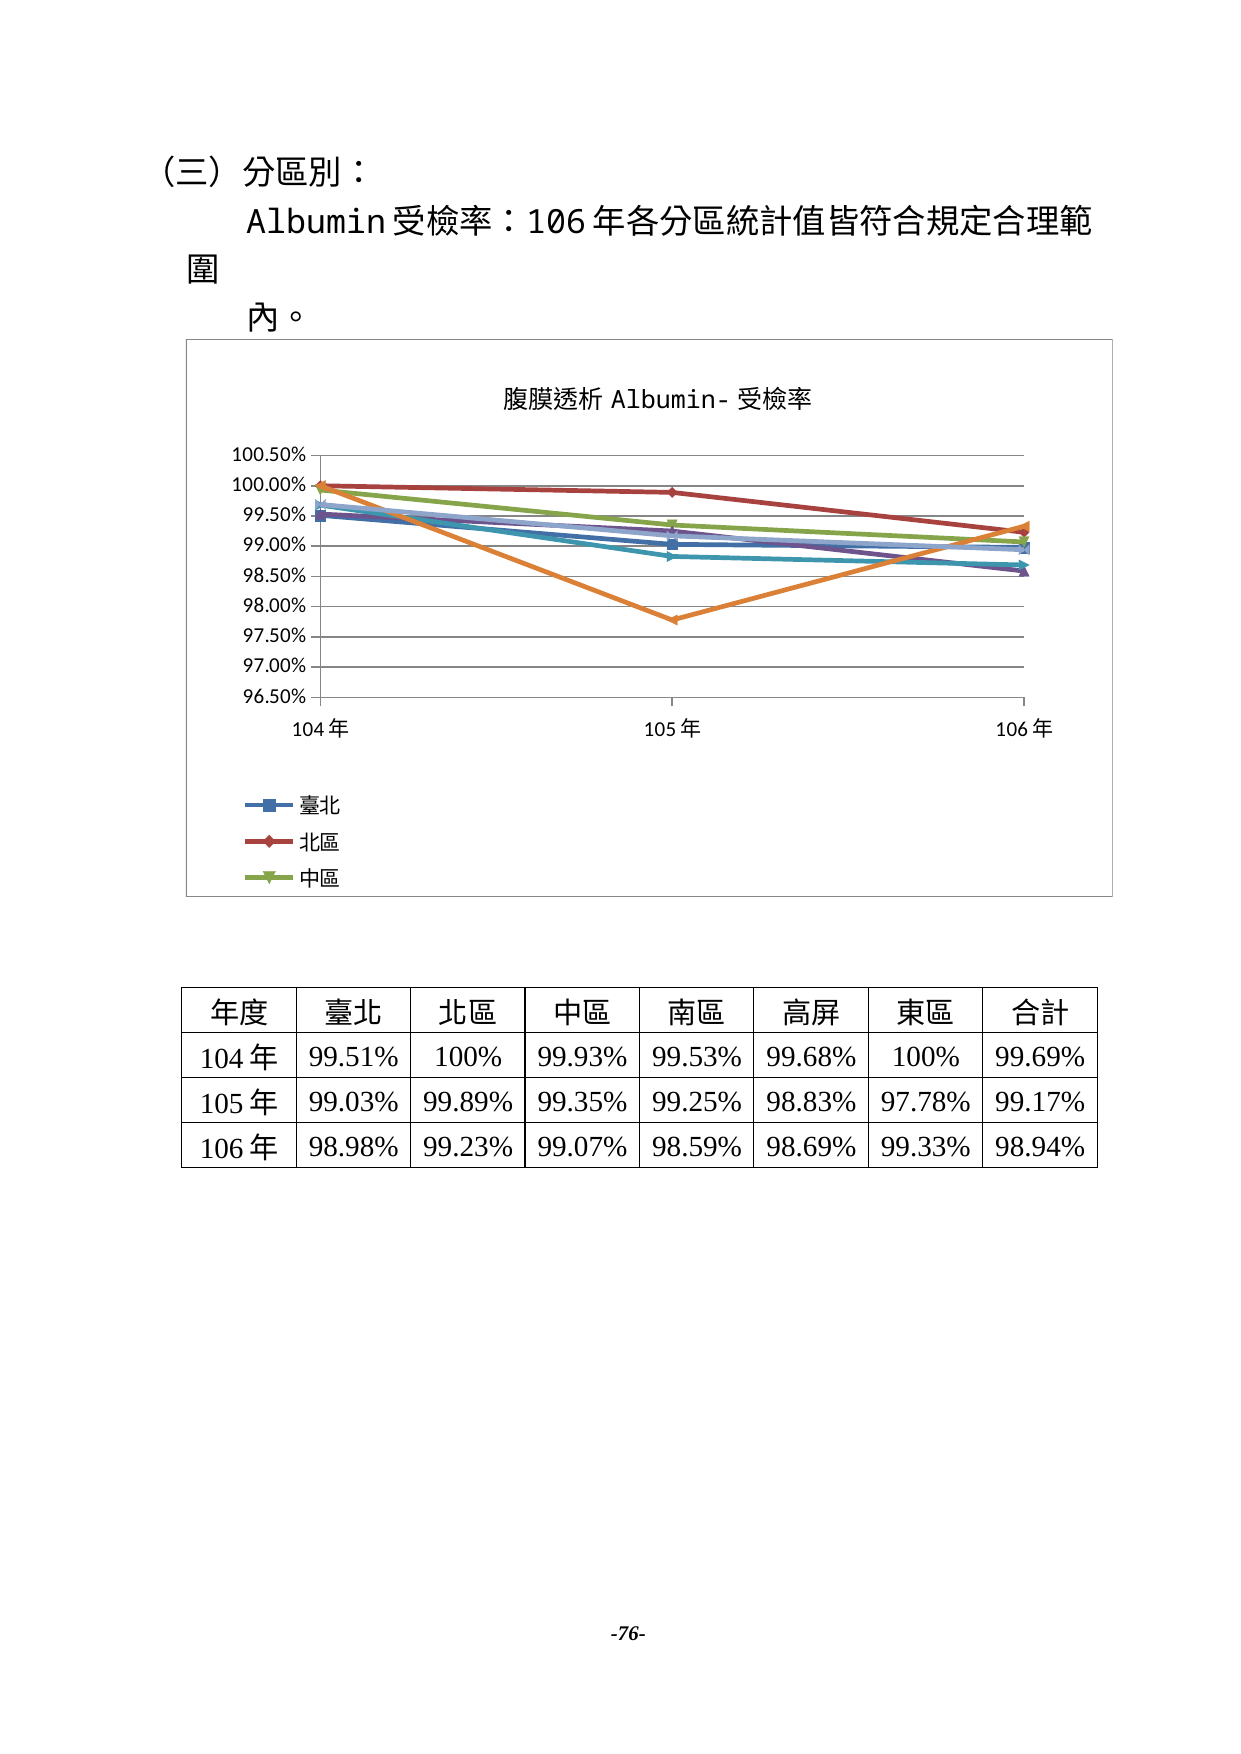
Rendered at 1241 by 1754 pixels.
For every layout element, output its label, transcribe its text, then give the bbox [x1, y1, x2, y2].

table_cell 99.25% [640, 1078, 753, 1122]
text 內。 [186, 291, 1122, 339]
table_cell 99.51% [297, 1033, 410, 1077]
table_cell 99.33% [869, 1123, 982, 1167]
table_cell 99.69% [983, 1033, 1097, 1077]
table_cell 100% [869, 1033, 982, 1077]
table_header 中區 [526, 988, 639, 1032]
table_header 北區 [411, 988, 524, 1032]
table_header 南區 [640, 988, 753, 1032]
table_header 東區 [869, 988, 982, 1032]
table_cell 99.93% [526, 1033, 639, 1077]
table_cell 99.07% [526, 1123, 639, 1167]
table_cell 99.17% [983, 1078, 1097, 1122]
table_cell 98.94% [983, 1123, 1097, 1167]
table_cell 99.89% [411, 1078, 524, 1122]
table_cell 99.03% [297, 1078, 410, 1122]
table_cell 104年 [182, 1033, 296, 1077]
table_header 年度 [182, 988, 296, 1032]
text Albumin受檢率：106年各分區統計值皆符合規定合理範圍 [186, 194, 1122, 291]
table_cell 99.35% [526, 1078, 639, 1122]
table_cell 98.98% [297, 1123, 410, 1167]
table_cell 100% [411, 1033, 524, 1077]
table_header 高屏 [754, 988, 868, 1032]
table_cell 98.59% [640, 1123, 753, 1167]
table_cell 99.53% [640, 1033, 753, 1077]
table_cell 99.23% [411, 1123, 524, 1167]
table_cell 99.68% [754, 1033, 868, 1077]
table_cell 97.78% [869, 1078, 982, 1122]
table_cell 98.83% [754, 1078, 868, 1122]
table_header 臺北 [297, 988, 410, 1032]
text （三）分區別： [136, 146, 1122, 194]
table_cell 106年 [182, 1123, 296, 1167]
table_header 合計 [983, 988, 1097, 1032]
table_cell 105年 [182, 1078, 296, 1122]
table_cell 98.69% [754, 1123, 868, 1167]
